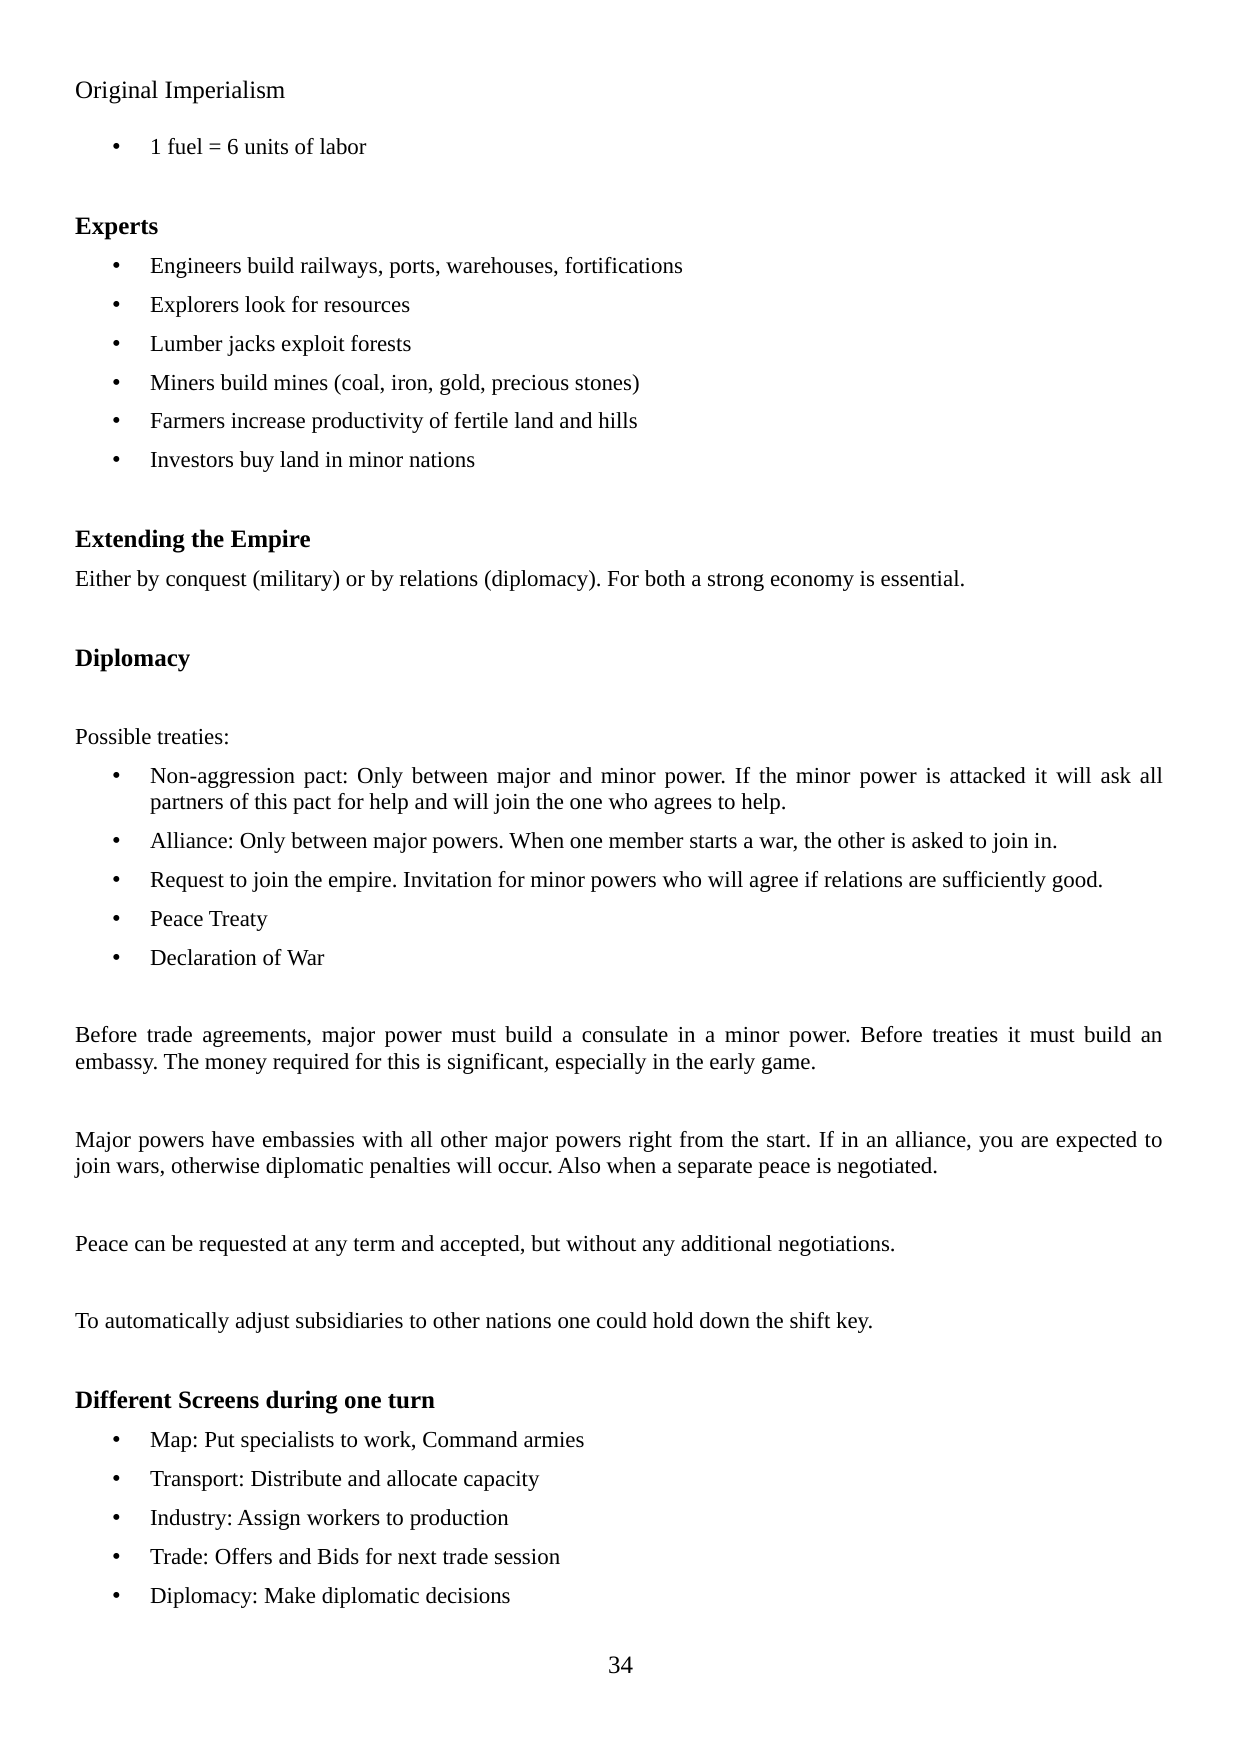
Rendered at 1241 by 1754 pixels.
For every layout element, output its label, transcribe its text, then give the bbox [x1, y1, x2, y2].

list Declaration of War [112, 944, 1166, 970]
list Diplomacy: Make diplomatic decisions [112, 1582, 1166, 1608]
list Request to join the empire. Invitation for minor powers who will agree if relations are sufficiently good. [112, 866, 1166, 892]
list Alliance: Only between major powers. When one member starts a war, the other is asked to join in. [112, 827, 1166, 854]
list Miners build mines (coal, iron, gold, precious stones) [112, 369, 1166, 395]
text Different Screens during one turn [75, 1385, 1166, 1414]
list 1 fuel = 6 units of labor [112, 133, 1166, 159]
list Lumber jacks exploit forests [112, 330, 1166, 356]
text Major powers have embassies with all other major powers right from the start. If in an alliance, you are expected to join wars, otherwise diplomatic penalties will occur. Also when a separate peace is negotiated. [75, 1126, 1166, 1178]
list Industry: Assign workers to production [112, 1504, 1166, 1530]
text To automatically adjust subsidiaries to other nations one could hold down the shift key. [75, 1307, 1166, 1334]
text Experts [75, 211, 1166, 240]
list Map: Put specialists to work, Command armies [112, 1426, 1166, 1453]
text Before trade agreements, major power must build a consulate in a minor power. Before treaties it must build an embassy. The money required for this is significant, especially in the early game. [75, 1022, 1166, 1074]
list Trade: Offers and Bids for next trade session [112, 1543, 1166, 1569]
list Transport: Distribute and allocate capacity [112, 1465, 1166, 1492]
list Non-aggression pact: Only between major and minor power. If the minor power is attacked it will ask all partners of this pact for help and will join the one who agrees to help. [112, 762, 1166, 815]
list Farmers increase productivity of fertile land and hills [112, 408, 1166, 434]
list Engineers build railways, ports, warehouses, fortifications [112, 252, 1166, 278]
text Possible treaties: [75, 723, 1166, 749]
list Investors buy land in minor nations [112, 446, 1166, 473]
text Extending the Empire [75, 524, 1166, 553]
text Diplomacy [75, 643, 1166, 672]
list Peace Treaty [112, 905, 1166, 931]
text Peace can be requested at any term and accepted, but without any additional negotiations. [75, 1230, 1166, 1256]
list Explorers look for resources [112, 291, 1166, 317]
text Either by conquest (military) or by relations (diplomacy). For both a strong economy is essential. [75, 565, 1166, 592]
